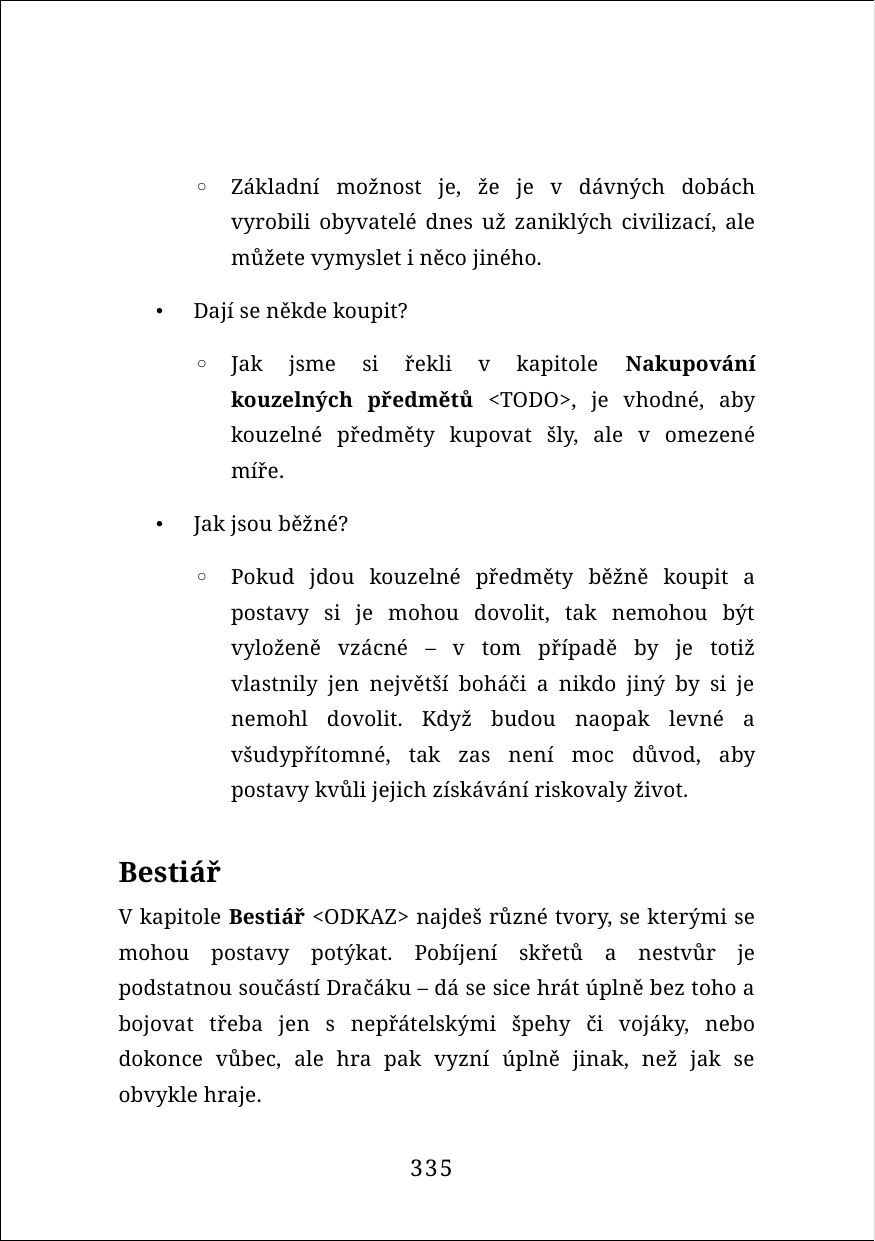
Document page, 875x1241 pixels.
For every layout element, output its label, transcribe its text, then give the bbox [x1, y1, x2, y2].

list Jak jsme si řekli v kapitole Nakupování kouzelných předmětů <TODO>, je vhodné, aby kouzelné předměty kupovat šly, ale v omezené míře. [193, 349, 756, 484]
list Základní možnost je, že je v dávných dobách vyrobili obyvatelé dnes už zaniklých civilizací, ale můžete vymyslet i něco jiného. [193, 172, 756, 271]
list Jak jsou běžné? [156, 509, 756, 537]
list Pokud jdou kouzelné předměty běžně koupit a postavy si je mohou dovolit, tak nemohou být vyloženě vzácné – v tom případě by je totiž vlastnily jen největší boháči a nikdo jiný by si je nemohl dovolit. Když budou naopak levné a všudypřítomné, tak zas není moc důvod, aby postavy kvůli jejich získávání riskovaly život. [193, 562, 756, 804]
list Dají se někde koupit? [156, 296, 756, 324]
text V kapitole Bestiář <ODKAZ> najdeš různé tvory, se kterými se mohou postavy potýkat. Pobíjení skřetů a nestvůr je podstatnou součástí Dračáku – dá se sice hrát úplně bez toho a bojovat třeba jen s nepřátelskými špehy či vojáky, nebo dokonce vůbec, ale hra pak vyzní úplně jinak, než jak se obvykle hraje. [118, 902, 756, 1108]
subtitle Bestiář [118, 852, 756, 891]
